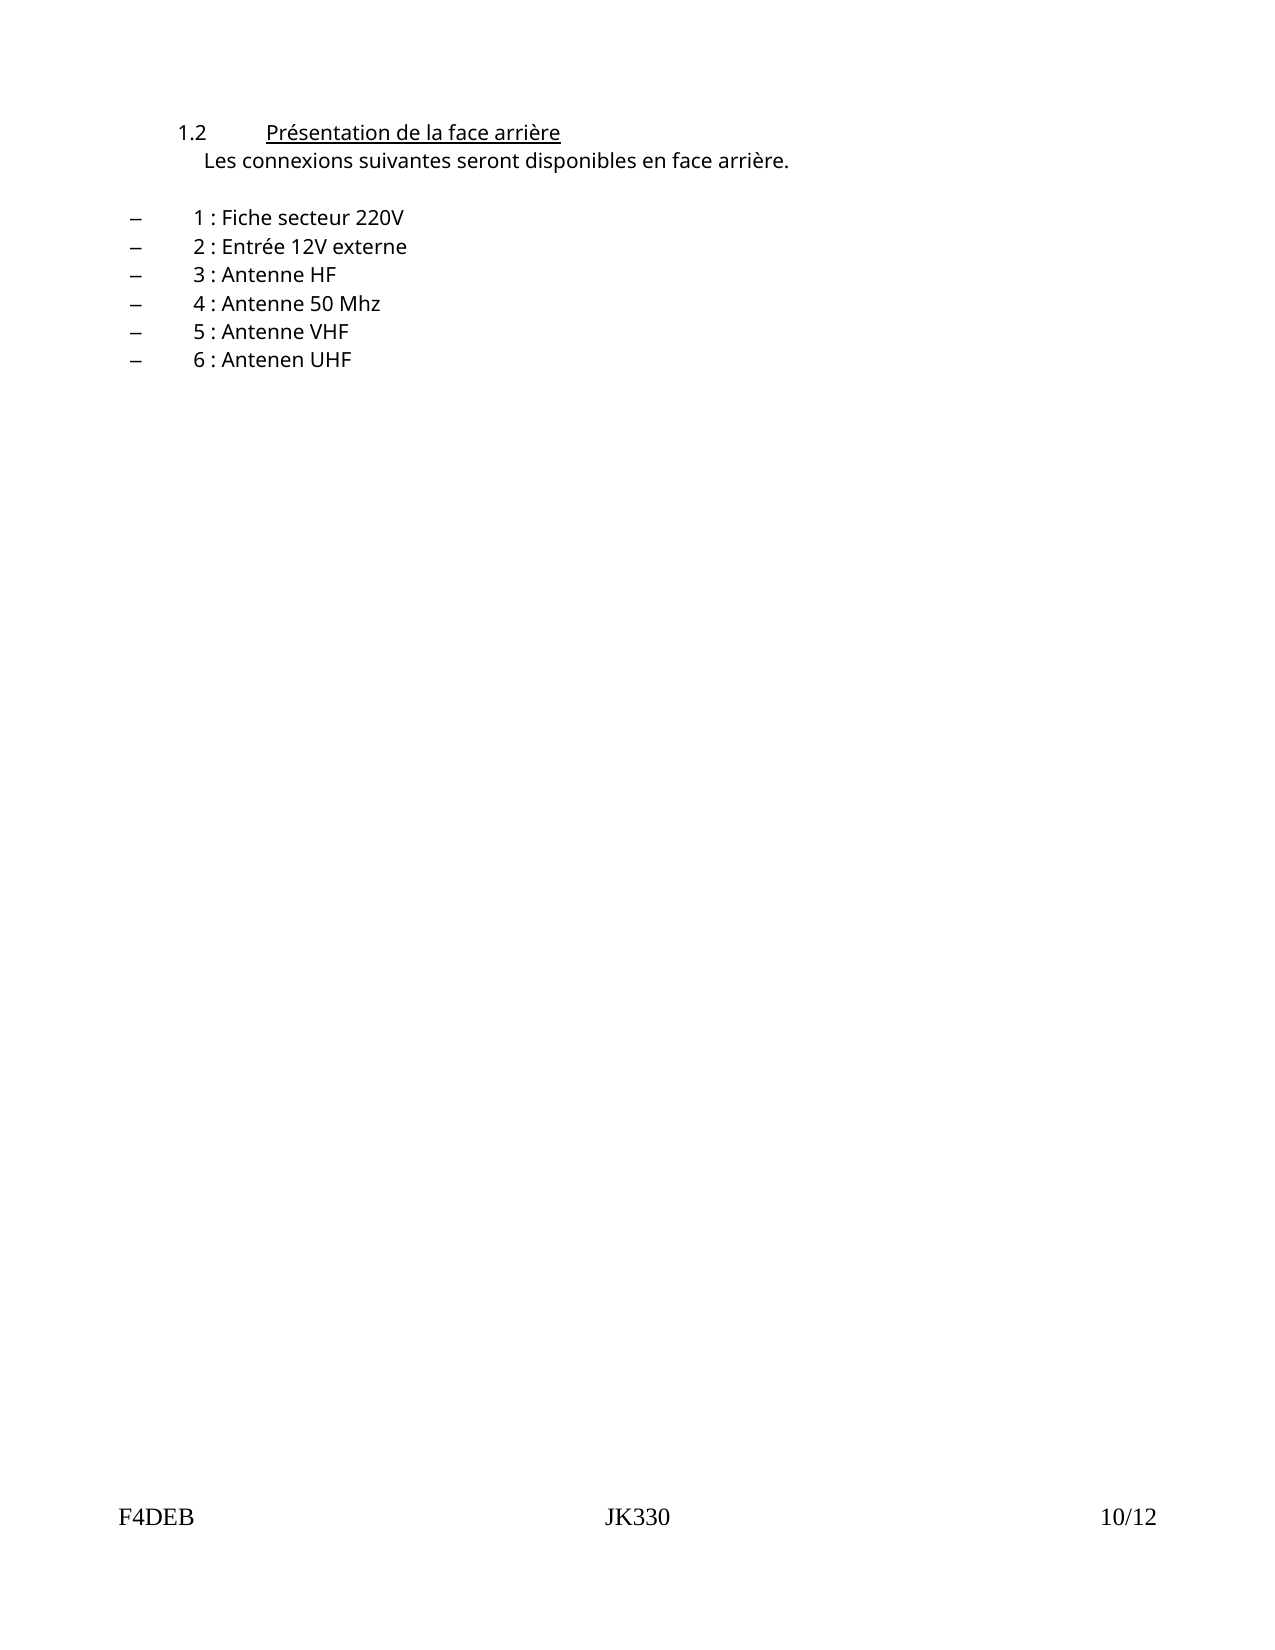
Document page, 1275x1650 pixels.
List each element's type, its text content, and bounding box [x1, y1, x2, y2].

text Les connexions suivantes seront disponibles en face arrière. [130, 147, 1145, 175]
list 4 : Antenne 50 Mhz [130, 289, 1145, 317]
list 6 : Antenen UHF [130, 346, 1145, 374]
list 3 : Antenne HF [130, 260, 1145, 289]
list 5 : Antenne VHF [130, 317, 1145, 346]
list 1 : Fiche secteur 220V [130, 203, 1145, 232]
subtitle Présentation de la face arrière [118, 118, 1157, 147]
list 2 : Entrée 12V externe [130, 232, 1145, 260]
